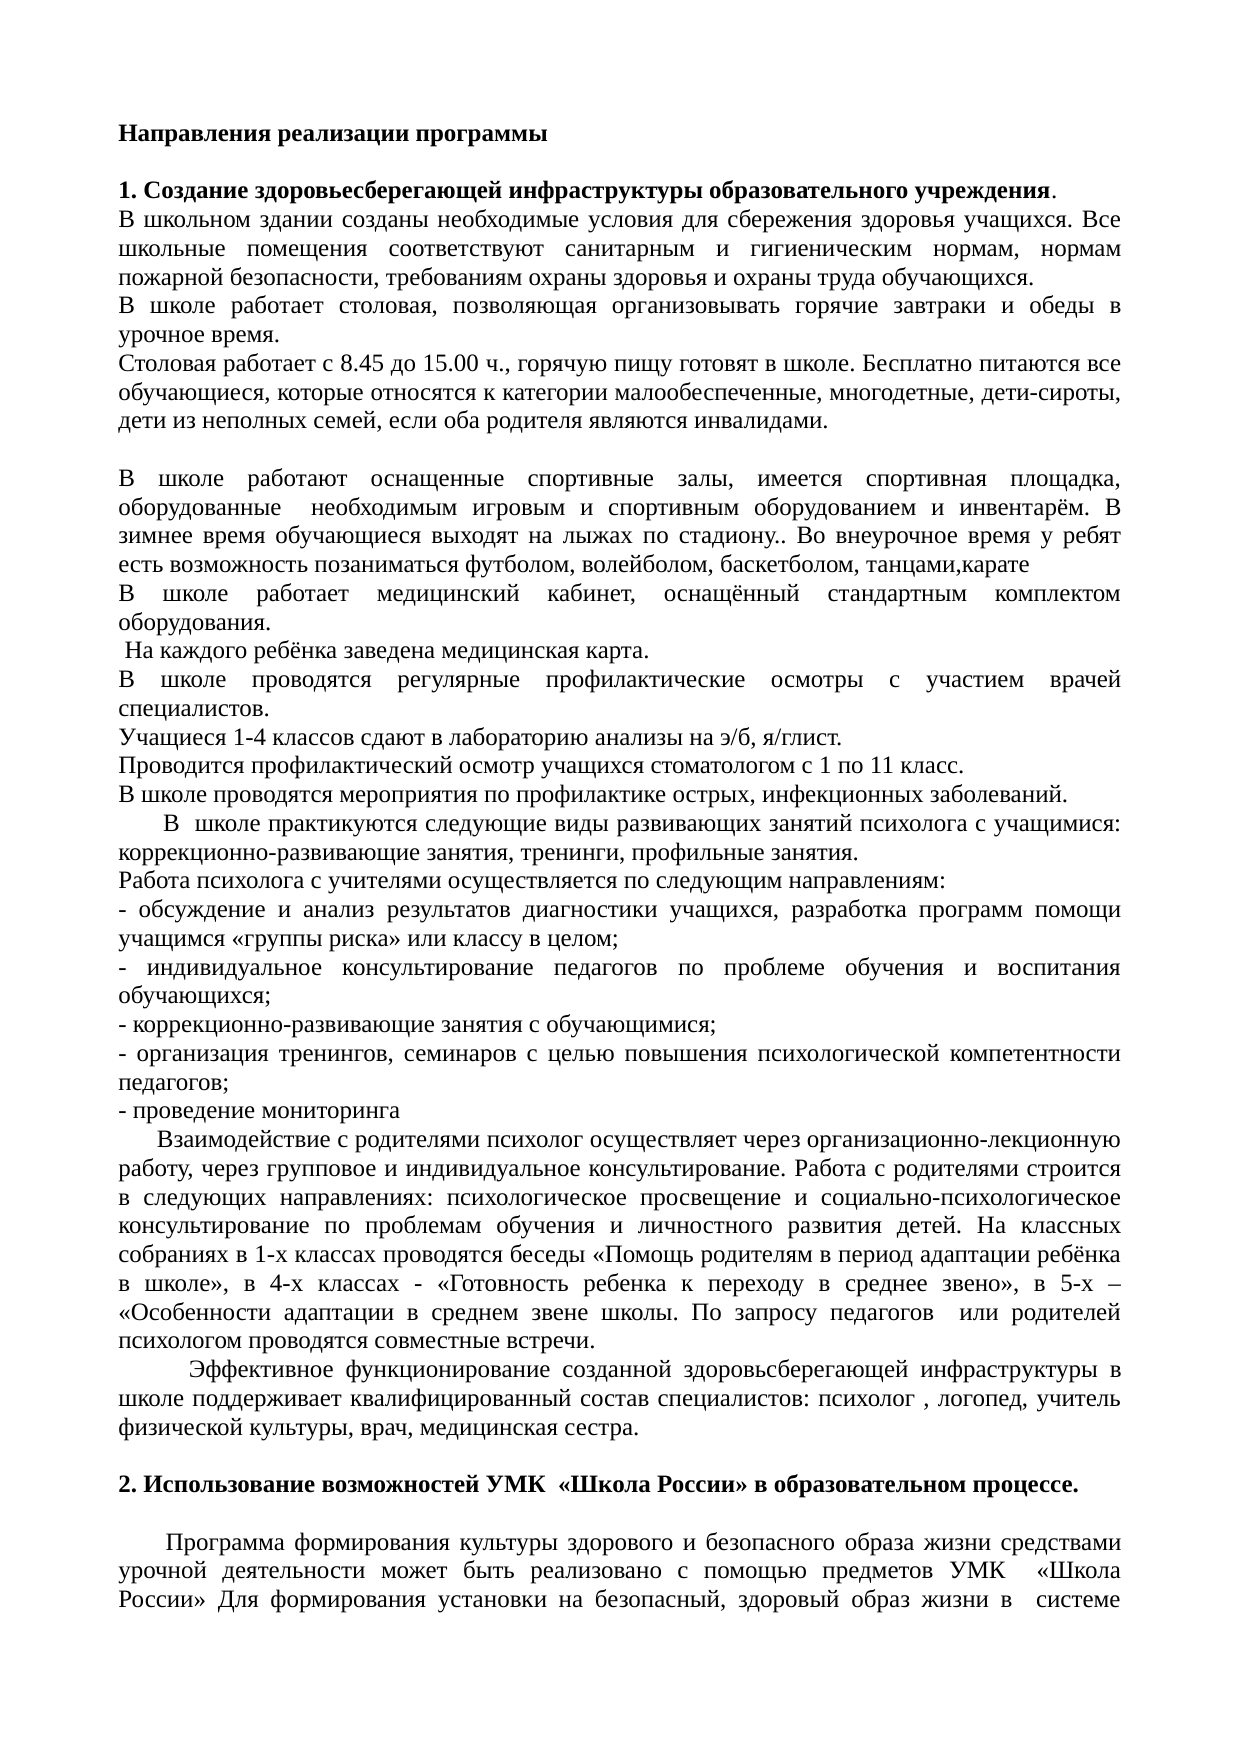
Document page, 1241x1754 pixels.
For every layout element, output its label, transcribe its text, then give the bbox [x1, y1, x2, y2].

text Работа психолога с учителями осуществляется по следующим направлениям: [118, 866, 1122, 894]
text В школе проводятся регулярные профилактические осмотры с участием врачей специалистов. [118, 664, 1122, 722]
text Эффективное функционирование созданной здоровьсберегающей инфраструктуры в школе поддерживает квалифицированный состав специалистов: психолог , логопед, учитель физической культуры, врач, медицинская сестра. [118, 1354, 1122, 1441]
text На каждого ребёнка заведена медицинская карта. [118, 636, 1122, 664]
text 1. Создание здоровьесберегающей инфраструктуры образовательного учреждения. [118, 176, 1122, 204]
text В школе работают оснащенные спортивные залы, имеется спортивная площадка, оборудованные необходимым игровым и спортивным оборудованием и инвентарём. В зимнее время обучающиеся выходят на лыжах по стадиону.. Во внеурочное время у ребят есть возможность позаниматься футболом, волейболом, баскетболом, танцами,карате [118, 463, 1122, 578]
text 2. Использование возможностей УМК «Школа России» в образовательном процессе. [118, 1469, 1122, 1498]
text Программа формирования культуры здорового и безопасного образа жизни средствами урочной деятельности может быть реализовано с помощью предметов УМК «Школа России» Для формирования установки на безопасный, здоровый образ жизни в системе [118, 1527, 1122, 1613]
text - коррекционно-развивающие занятия с обучающимися; [118, 1009, 1122, 1038]
text Учащиеся 1-4 классов сдают в лабораторию анализы на э/б, я/глист. [118, 722, 1122, 751]
text В школьном здании созданы необходимые условия для сбережения здоровья учащихся. Все школьные помещения соответствуют санитарным и гигиеническим нормам, нормам пожарной безопасности, требованиям охраны здоровья и охраны труда обучающихся. [118, 204, 1122, 291]
text В школе проводятся мероприятия по профилактике острых, инфекционных заболеваний. [118, 779, 1122, 808]
text - индивидуальное консультирование педагогов по проблеме обучения и воспитания обучающихся; [118, 952, 1122, 1009]
text В школе практикуются следующие виды развивающих занятий психолога с учащимися: коррекционно-развивающие занятия, тренинги, профильные занятия. [118, 808, 1122, 866]
text В школе работает столовая, позволяющая организовывать горячие завтраки и обеды в урочное время. [118, 291, 1122, 348]
text - обсуждение и анализ результатов диагностики учащихся, разработка программ помощи учащимся «группы риска» или классу в целом; [118, 894, 1122, 952]
text Проводится профилактический осмотр учащихся стоматологом с 1 по 11 класс. [118, 751, 1122, 779]
text Взаимодействие с родителями психолог осуществляет через организационно-лекционную работу, через групповое и индивидуальное консультирование. Работа с родителями строится в следующих направлениях: психологическое просвещение и социально-психологическое консультирование по проблемам обучения и личностного развития детей. На классных собраниях в 1-х классах проводятся беседы «Помощь родителям в период адаптации ребёнка в школе», в 4-х классах - «Готовность ребенка к переходу в среднее звено», в 5-х – «Особенности адаптации в среднем звене школы. По запросу педагогов или родителей психологом проводятся совместные встречи. [118, 1124, 1122, 1354]
text - проведение мониторинга [118, 1096, 1122, 1124]
text В школе работает медицинский кабинет, оснащённый стандартным комплектом оборудования. [118, 578, 1122, 636]
text Направления реализации программы [118, 118, 1122, 147]
text - организация тренингов, семинаров с целью повышения психологической компетентности педагогов; [118, 1038, 1122, 1096]
text Столовая работает с 8.45 до 15.00 ч., горячую пищу готовят в школе. Бесплатно питаются все обучающиеся, которые относятся к категории малообеспеченные, многодетные, дети-сироты, дети из неполных семей, если оба родителя являются инвалидами. [118, 348, 1122, 434]
